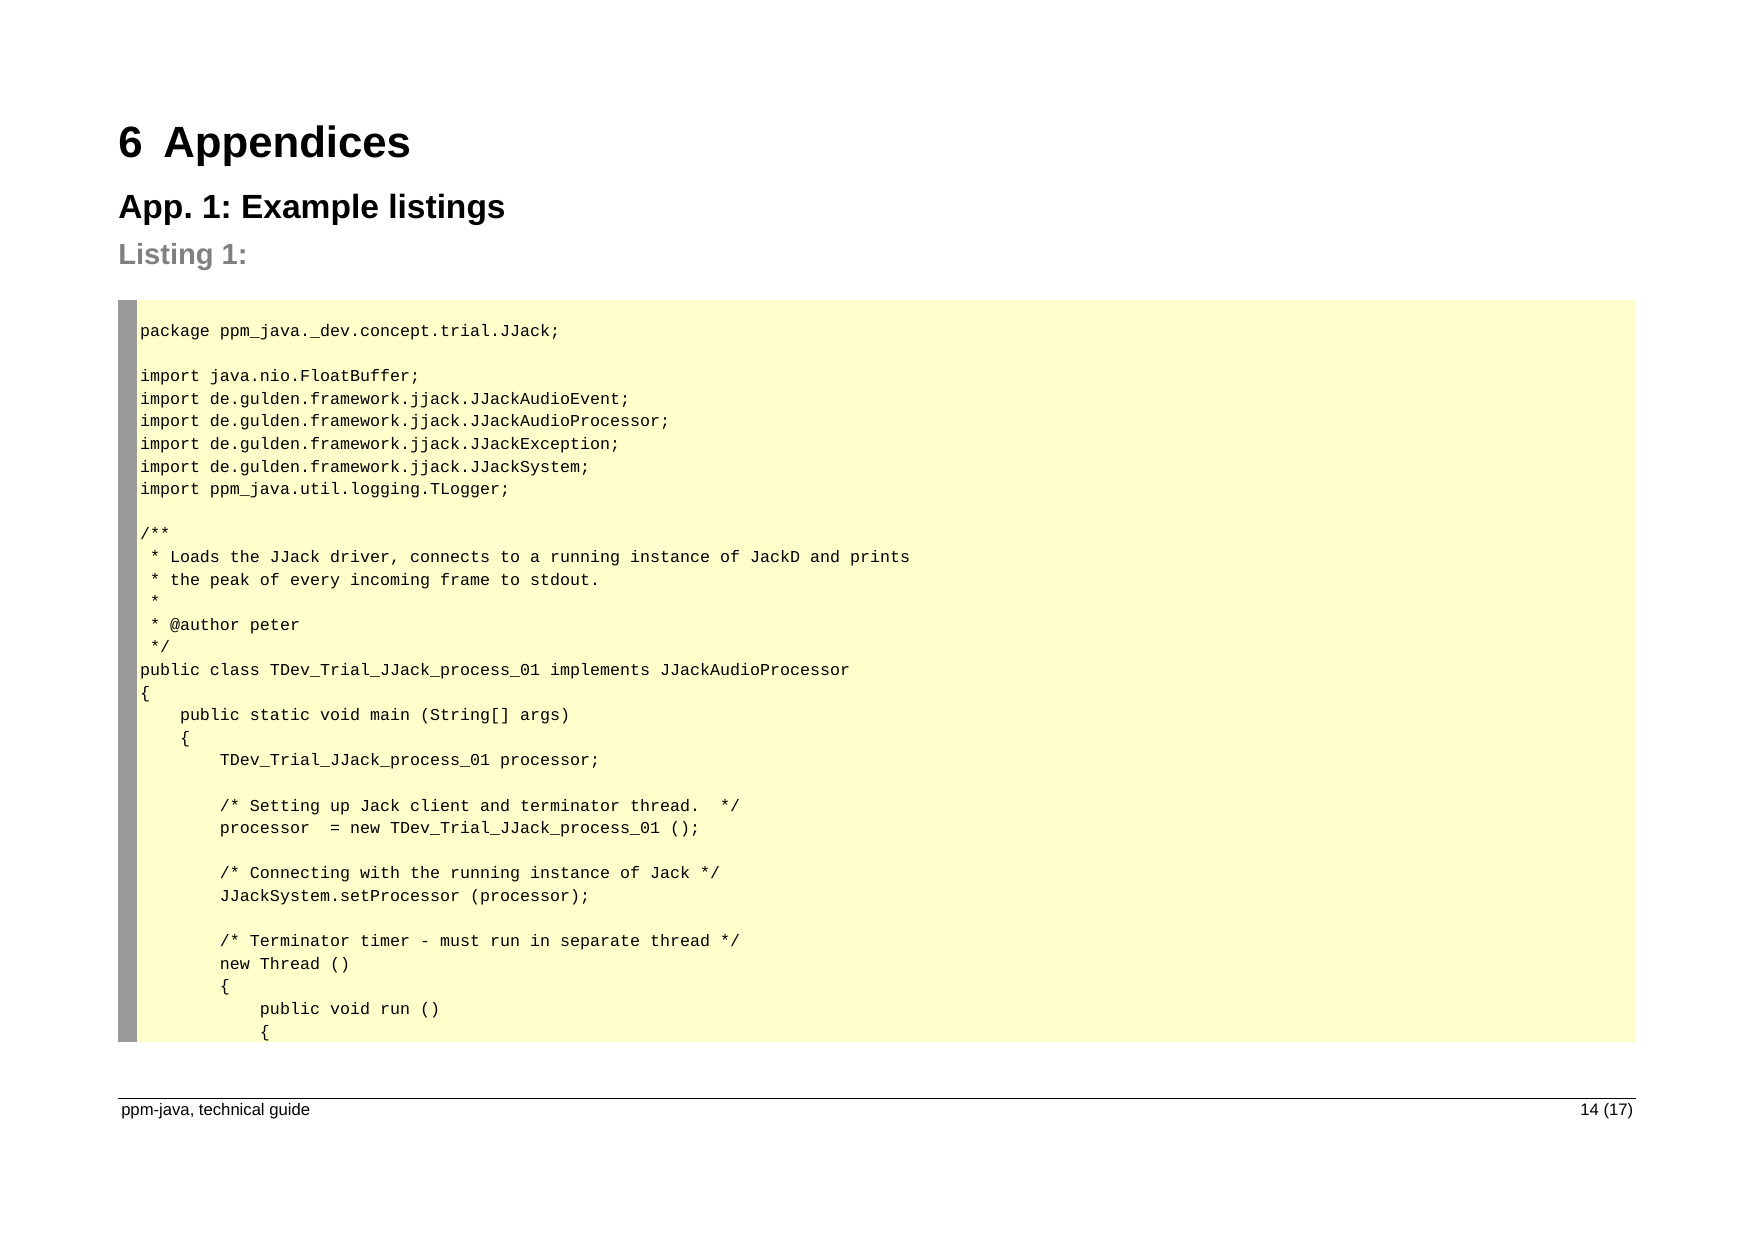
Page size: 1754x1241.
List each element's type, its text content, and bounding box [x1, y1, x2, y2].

list * @author peter [137, 616, 1636, 635]
subtitle Listing 1: [118, 238, 1636, 270]
list /* Connecting with the running instance of Jack */ [137, 865, 1636, 884]
list package ppm_java._dev.concept.trial.JJack; [137, 322, 1636, 341]
subtitle App. 1: Example listings [118, 188, 1636, 225]
list JJackSystem.setProcessor (processor); [137, 888, 1636, 906]
list * Loads the JJack driver, connects to a running instance of JackD and prints [137, 548, 1636, 567]
list * [137, 594, 1636, 613]
list import de.gulden.framework.jjack.JJackAudioProcessor; [137, 413, 1636, 432]
list new Thread () [137, 955, 1636, 974]
list import de.gulden.framework.jjack.JJackAudioEvent; [137, 390, 1636, 409]
list public void run () [137, 1001, 1636, 1019]
list { [137, 978, 1636, 997]
list */ [137, 639, 1636, 658]
list TDev_Trial_JJack_process_01 processor; [137, 752, 1636, 771]
list import de.gulden.framework.jjack.JJackSystem; [137, 458, 1636, 477]
list { [137, 1023, 1636, 1042]
subtitle Appendices [118, 118, 1636, 167]
list import ppm_java.util.logging.TLogger; [137, 481, 1636, 499]
list import java.nio.FloatBuffer; [137, 368, 1636, 387]
list public class TDev_Trial_JJack_process_01 implements JJackAudioProcessor [137, 662, 1636, 680]
list /* Setting up Jack client and terminator thread. */ [137, 797, 1636, 816]
list * the peak of every incoming frame to stdout. [137, 571, 1636, 590]
list processor = new TDev_Trial_JJack_process_01 (); [137, 820, 1636, 839]
list { [137, 729, 1636, 748]
list /** [137, 526, 1636, 545]
list public static void main (String[] args) [137, 707, 1636, 726]
list /* Terminator timer - must run in separate thread */ [137, 933, 1636, 952]
list { [137, 684, 1636, 703]
list import de.gulden.framework.jjack.JJackException; [137, 436, 1636, 454]
